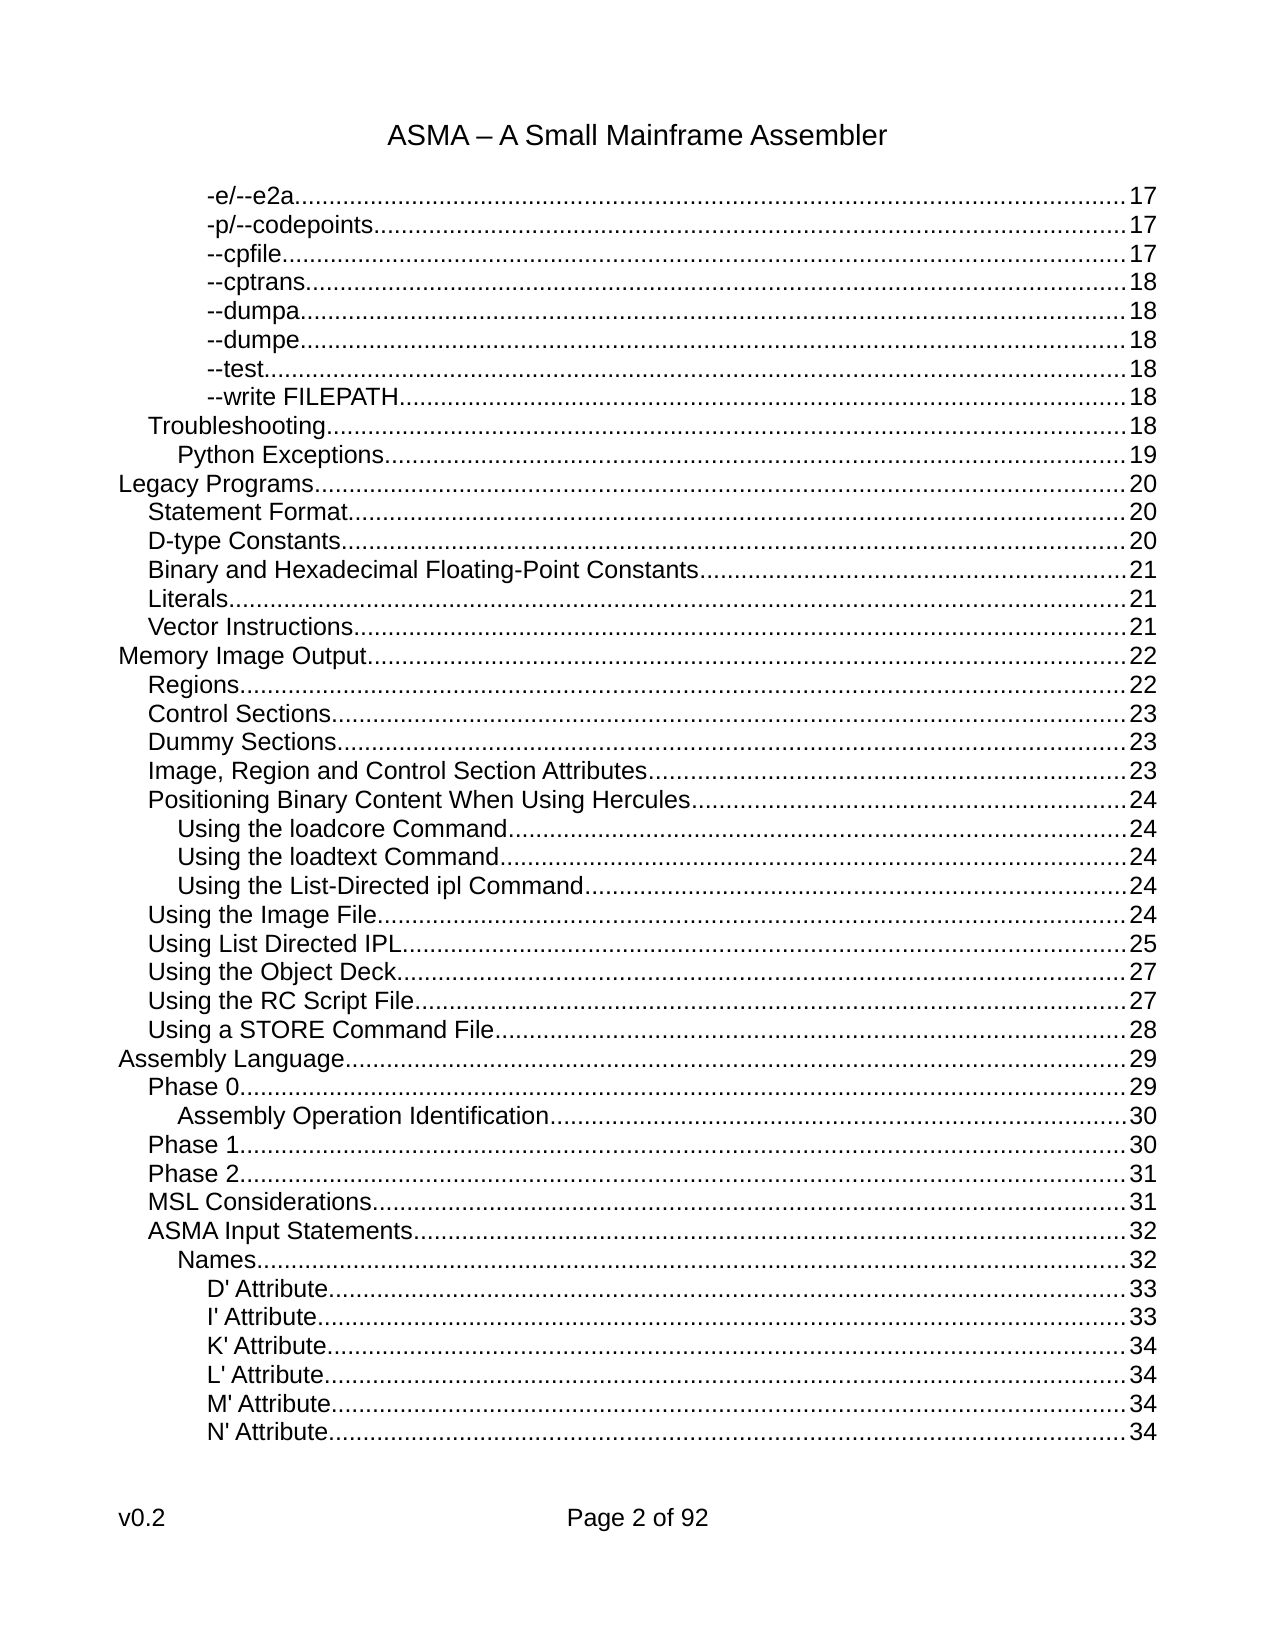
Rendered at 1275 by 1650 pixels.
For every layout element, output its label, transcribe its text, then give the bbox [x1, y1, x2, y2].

text --dumpa 18 [207, 296, 1157, 325]
text Control Sections 23 [148, 699, 1157, 727]
text Dummy Sections 23 [148, 727, 1157, 756]
text MSL Considerations 31 [148, 1187, 1157, 1216]
text --cpfile 17 [207, 239, 1157, 267]
text Literals 21 [148, 584, 1157, 612]
text Using a STORE Command File 28 [148, 1015, 1157, 1044]
text Using the loadtext Command 24 [177, 842, 1157, 871]
text D-type Constants 20 [148, 526, 1157, 555]
text Phase 2 31 [148, 1159, 1157, 1187]
text Image, Region and Control Section Attributes 23 [148, 756, 1157, 785]
text Using List Directed IPL 25 [148, 929, 1157, 957]
text Binary and Hexadecimal Floating-Point Constants 21 [148, 555, 1157, 584]
text Phase 0 29 [148, 1072, 1157, 1101]
text -e/--e2a 17 [207, 181, 1157, 210]
text ASMA Input Statements 32 [148, 1216, 1157, 1245]
text I' Attribute 33 [207, 1302, 1157, 1331]
text Names 32 [177, 1245, 1157, 1274]
text Vector Instructions 21 [148, 612, 1157, 641]
text M' Attribute 34 [207, 1389, 1157, 1417]
text Phase 1 30 [148, 1130, 1157, 1159]
text Using the Object Deck 27 [148, 957, 1157, 986]
text Legacy Programs 20 [118, 469, 1157, 497]
text Memory Image Output 22 [118, 641, 1157, 670]
text Python Exceptions 19 [177, 440, 1157, 469]
text L' Attribute 34 [207, 1360, 1157, 1389]
text Regions 22 [148, 670, 1157, 699]
text Positioning Binary Content When Using Hercules 24 [148, 785, 1157, 814]
text Using the Image File 24 [148, 900, 1157, 929]
text D' Attribute 33 [207, 1274, 1157, 1302]
text K' Attribute 34 [207, 1331, 1157, 1360]
text --test 18 [207, 354, 1157, 382]
text Using the RC Script File 27 [148, 986, 1157, 1015]
text Statement Format 20 [148, 497, 1157, 526]
text Troubleshooting 18 [148, 411, 1157, 440]
text --write FILEPATH 18 [207, 382, 1157, 411]
text --cptrans 18 [207, 267, 1157, 296]
text N' Attribute 34 [207, 1417, 1157, 1446]
text --dumpe 18 [207, 325, 1157, 354]
text Using the loadcore Command 24 [177, 814, 1157, 842]
text Assembly Language 29 [118, 1044, 1157, 1072]
text Assembly Operation Identification 30 [177, 1101, 1157, 1130]
text -p/--codepoints 17 [207, 210, 1157, 239]
text Using the List-Directed ipl Command 24 [177, 871, 1157, 900]
